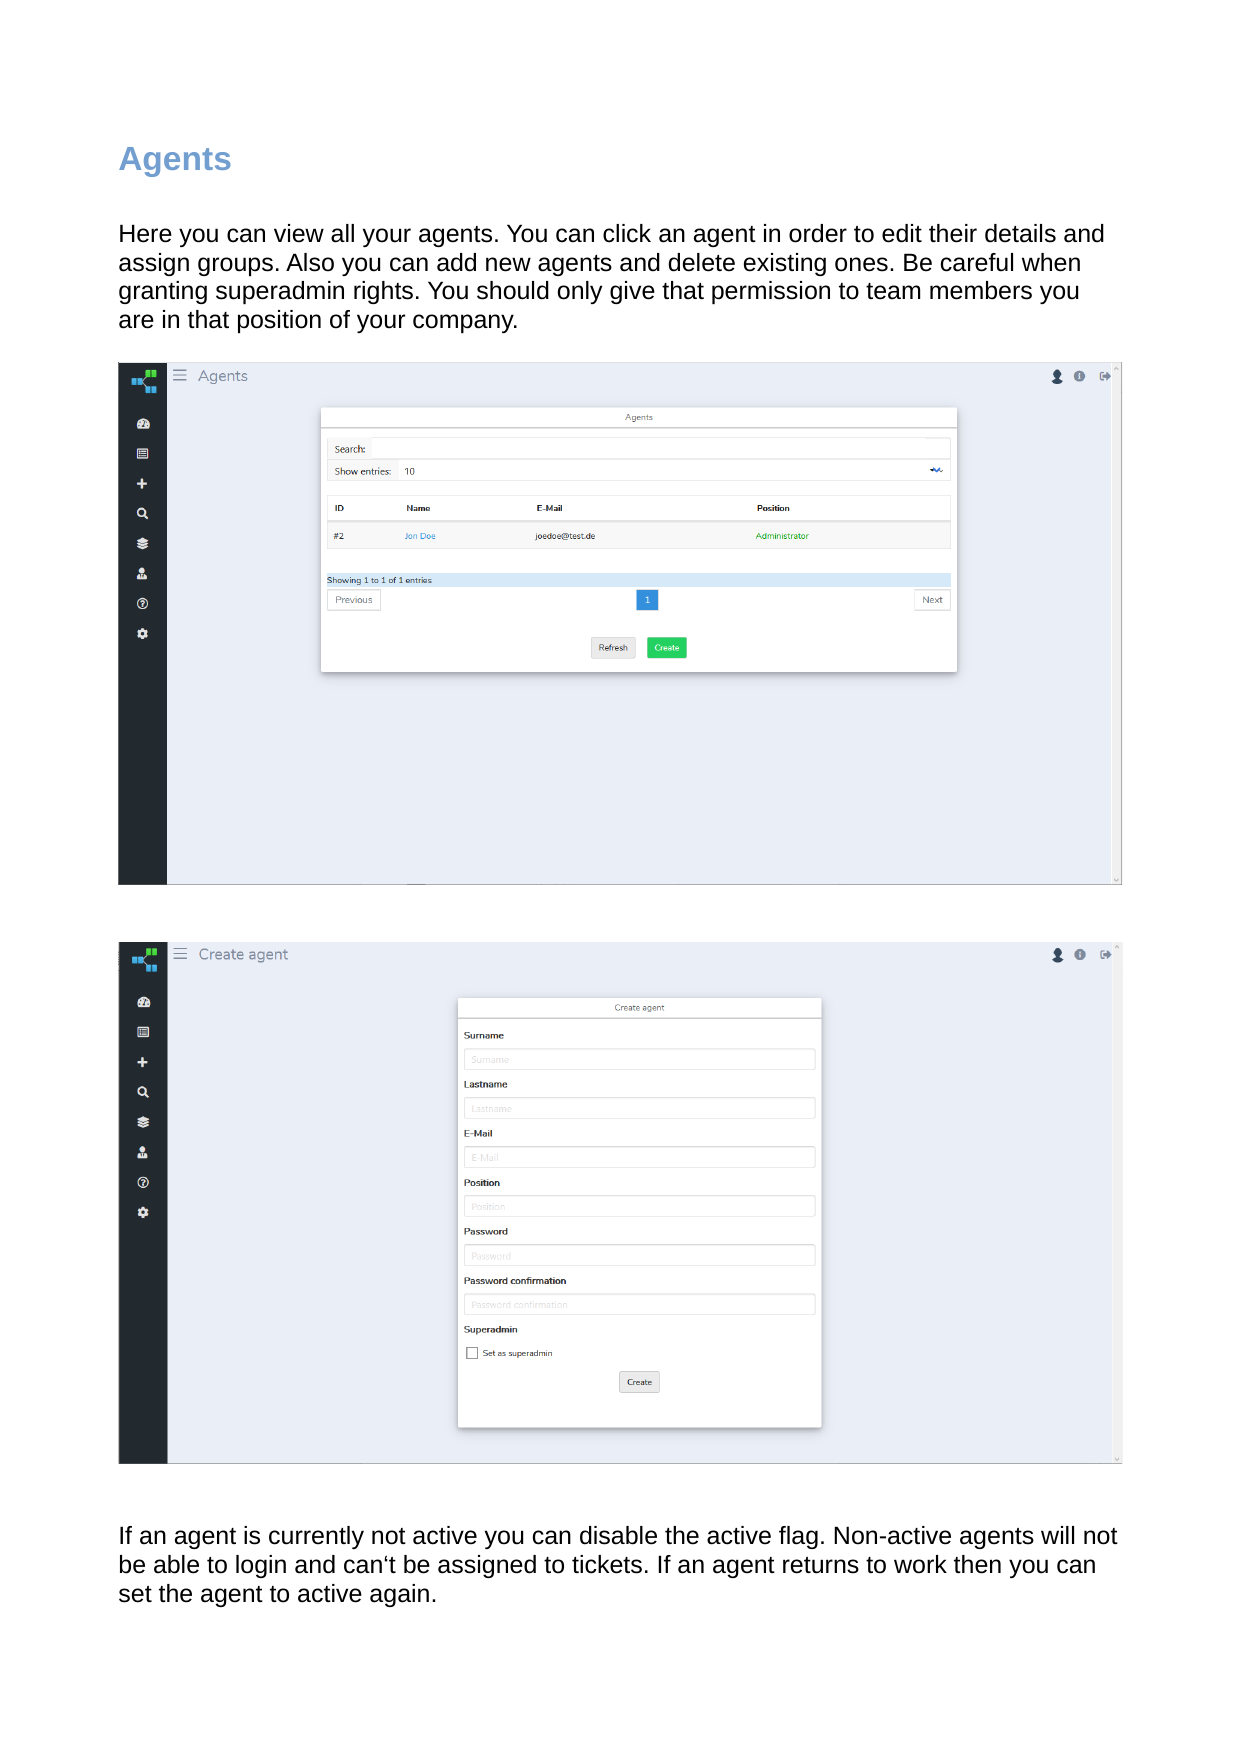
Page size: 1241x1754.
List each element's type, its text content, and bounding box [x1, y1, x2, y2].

text If an agent is currently not active you can disable the active flag. Non-active agents will not be able to login and can‘t be assigned to tickets. If an agent returns to work then you can set the agent to active again. [118, 1521, 1122, 1607]
picture [118, 362, 1123, 885]
picture [118, 942, 1123, 1464]
subtitle Agents [118, 139, 1122, 178]
text Here you can view all your agents. You can click an agent in order to edit their details and assign groups. Also you can add new agents and delete existing ones. Be careful when granting superadmin rights. You should only give that permission to team members you are in that position of your company. [118, 219, 1122, 334]
